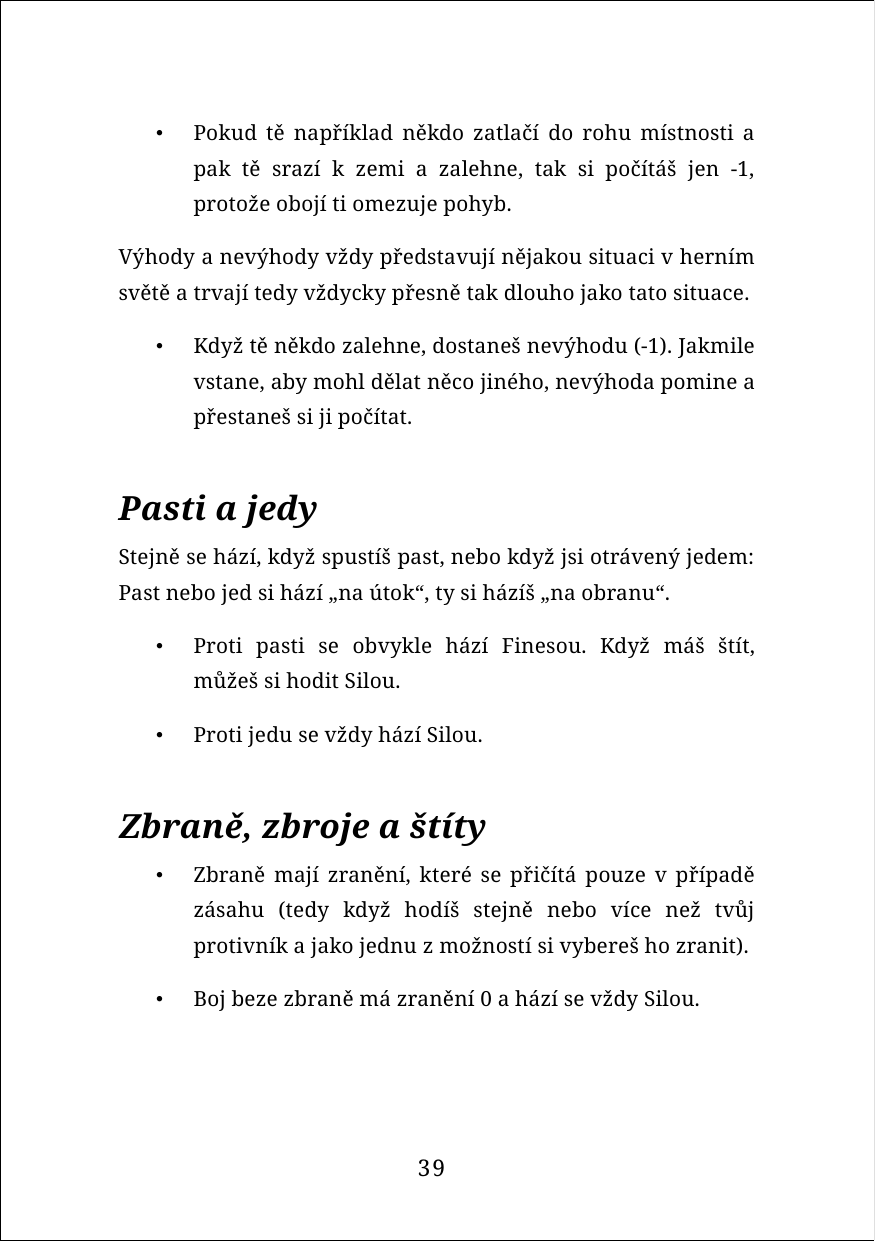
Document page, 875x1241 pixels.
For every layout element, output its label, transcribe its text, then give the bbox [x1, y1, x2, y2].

subtitle Pasti a jedy [118, 485, 756, 531]
list Proti pasti se obvykle hází Finesou. Když máš štít, můžeš si hodit Silou. [156, 631, 756, 695]
list Když tě někdo zalehne, dostaneš nevýhodu (-1). Jakmile vstane, aby mohl dělat něco jiného, nevýhoda pomine a přestaneš si ji počítat. [156, 331, 756, 431]
subtitle Zbraně, zbroje a štíty [118, 803, 756, 848]
text Výhody a nevýhody vždy představují nějakou situaci v herním světě a trvají tedy vždycky přesně tak dlouho jako tato situace. [118, 242, 756, 306]
list Pokud tě například někdo zatlačí do rohu místnosti a pak tě srazí k zemi a zalehne, tak si počítáš jen -1, protože obojí ti omezuje pohyb. [156, 118, 756, 218]
text Stejně se hází, když spustíš past, nebo když jsi otrávený jedem: Past nebo jed si hází „na útok“, ty si házíš „na obranu“. [118, 542, 756, 606]
list Zbraně mají zranění, které se přičítá pouze v případě zásahu (tedy když hodíš stejně nebo více než tvůj protivník a jako jednu z možností si vybereš ho zranit). [156, 860, 756, 959]
list Boj beze zbraně má zranění 0 a hází se vždy Silou. [156, 984, 756, 1012]
list Proti jedu se vždy hází Silou. [156, 720, 756, 748]
